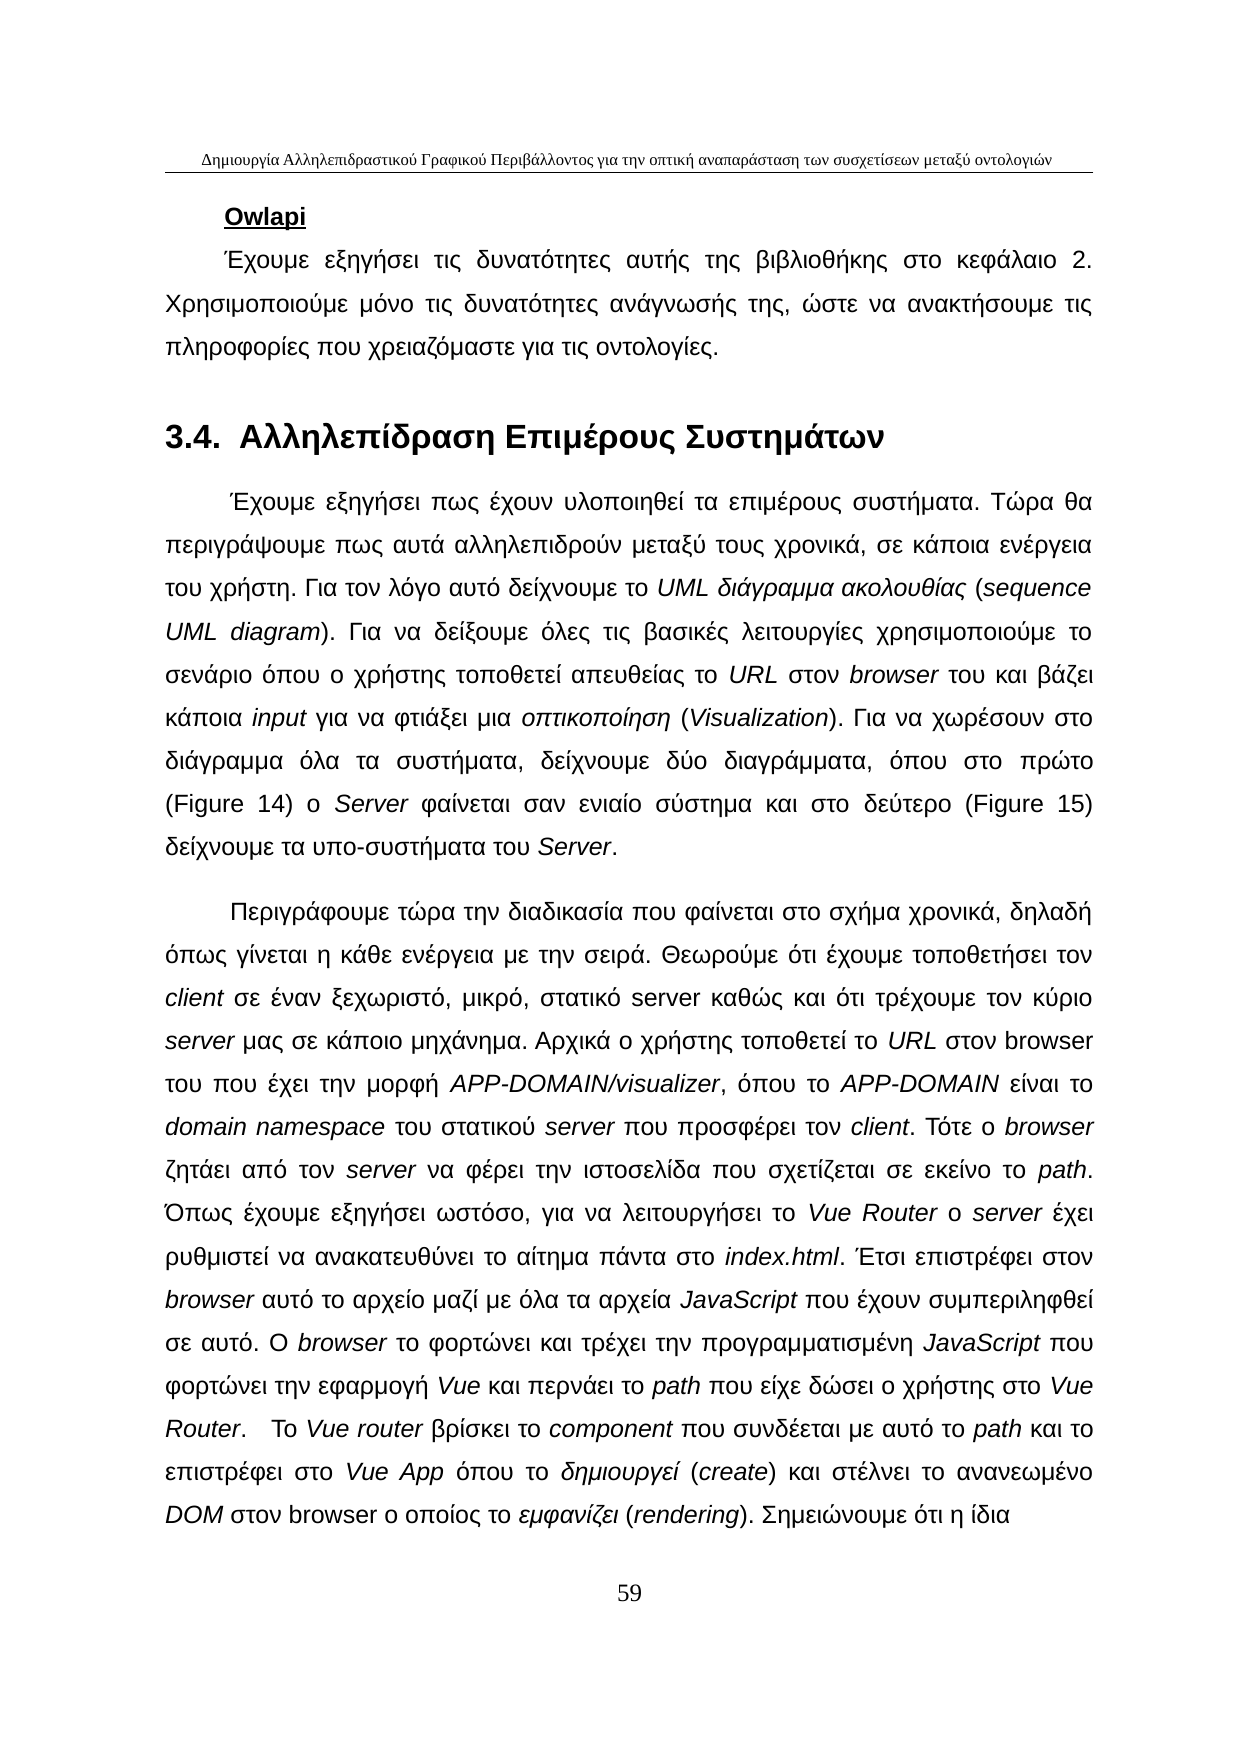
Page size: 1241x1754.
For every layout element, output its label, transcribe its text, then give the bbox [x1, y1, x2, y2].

text Περιγράφουμε τώρα την διαδικασία που φαίνεται στο σχήμα χρονικά, δηλαδή όπως γίνεται η κάθε ενέργεια με την σειρά. Θεωρούμε ότι έχουμε τοποθετήσει τον client σε έναν ξεχωριστό, μικρό, στατικό server καθώς και ότι τρέχουμε τον κύριο server μας σε κάποιο μηχάνημα. Αρχικά ο χρήστης τοποθετεί το URL στον browser του που έχει την μορφή APP-DOMAIN/visualizer, όπου το APP-DOMAIN είναι το domain namespace του στατικού server που προσφέρει τον client. Τότε ο browser ζητάει από τον server να φέρει την ιστοσελίδα που σχετίζεται σε εκείνο το path. Όπως έχουμε εξηγήσει ωστόσο, για να λειτουργήσει το Vue Router ο server έχει ρυθμιστεί να ανακατευθύνει το αίτημα πάντα στο index.html. Έτσι επιστρέφει στον browser αυτό το αρχείο μαζί με όλα τα αρχεία JavaScript που έχουν συμπεριληφθεί σε αυτό. Ο browser το φορτώνει και τρέχει την προγραμματισμένη JavaScript που φορτώνει την εφαρμογή Vue και περνάει το path που είχε δώσει ο χρήστης στο Vue Router. Το Vue router βρίσκει το component που συνδέεται με αυτό το path και το επιστρέφει στο Vue App όπου το δημιουργεί (create) και στέλνει το ανανεωμένο DOM στον browser ο οποίος το εμφανίζει (rendering). Σημειώνουμε ότι η ίδια [165, 896, 1093, 1529]
text Έχουμε εξηγήσει πως έχουν υλοποιηθεί τα επιμέρους συστήματα. Τώρα θα περιγράψουμε πως αυτά αλληλεπιδρούν μεταξύ τους χρονικά, σε κάποια ενέργεια του χρήστη. Για τον λόγο αυτό δείχνουμε το UML διάγραμμα ακολουθίας (sequence UML diagram). Για να δείξουμε όλες τις βασικές λειτουργίες χρησιμοποιούμε το σενάριο όπου ο χρήστης τοποθετεί απευθείας το URL στον browser του και βάζει κάποια input για να φτιάξει μια οπτικοποίηση (Visualization). Για να χωρέσουν στο διάγραμμα όλα τα συστήματα, δείχνουμε δύο διαγράμματα, όπου στο πρώτο (Figure 14) ο Server φαίνεται σαν ενιαίο σύστημα και στο δεύτερο (Figure 15) δείχνουμε τα υπο-συστήματα του Server. [165, 487, 1093, 861]
text Owlapi [165, 202, 1093, 231]
text Έχουμε εξηγήσει τις δυνατότητες αυτής της βιβλιοθήκης στο κεφάλαιο 2. Χρησιμοποιούμε μόνο τις δυνατότητες ανάγνωσής της, ώστε να ανακτήσουμε τις πληροφορίες που χρειαζόμαστε για τις οντολογίες. [165, 245, 1093, 360]
subtitle Αλληλεπίδραση Επιμέρους Συστημάτων [165, 417, 1093, 455]
